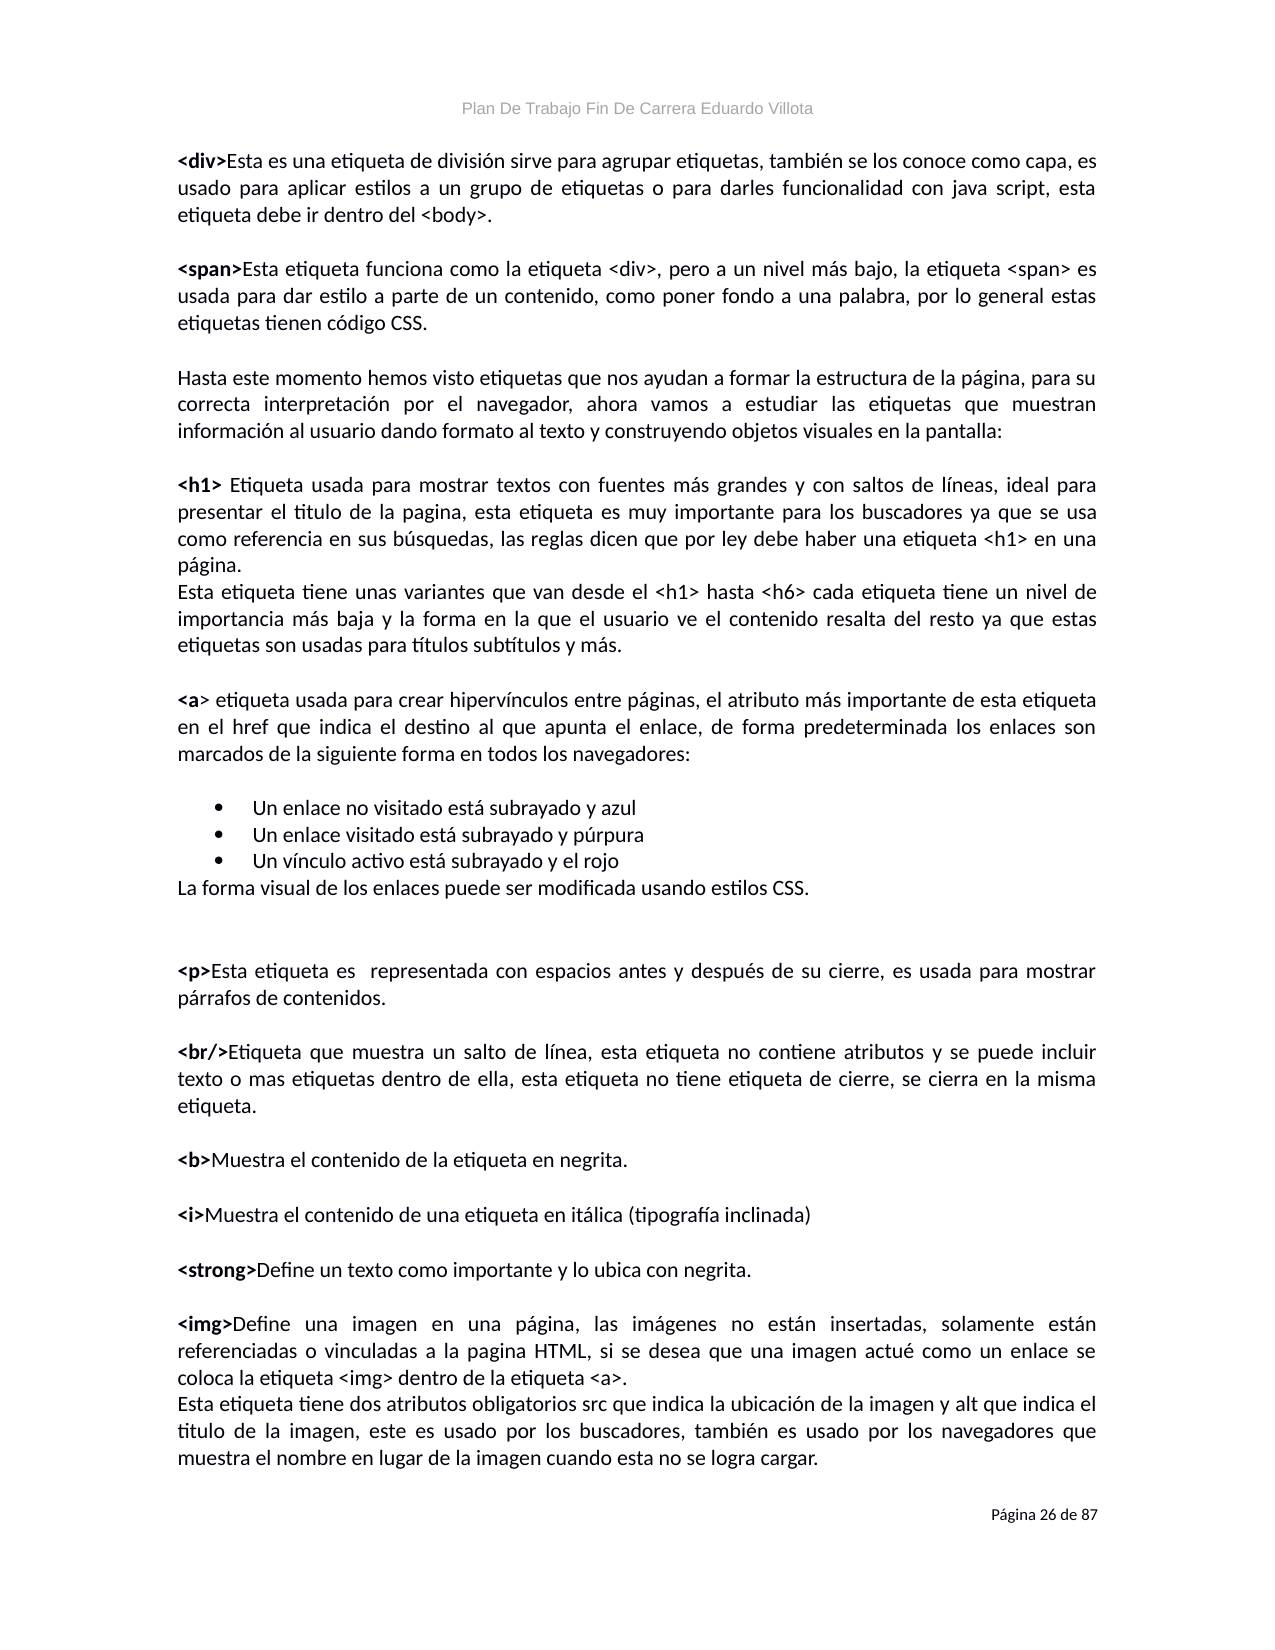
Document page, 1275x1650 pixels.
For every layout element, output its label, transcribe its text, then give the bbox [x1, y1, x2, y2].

text <a> etiqueta usada para crear hipervínculos entre páginas, el atributo más importante de esta etiqueta en el href que indica el destino al que apunta el enlace, de forma predeterminada los enlaces son marcados de la siguiente forma en todos los navegadores: [177, 686, 1098, 766]
text <p>Esta etiqueta es representada con espacios antes y después de su cierre, es usada para mostrar párrafos de contenidos. [177, 957, 1098, 1010]
text La forma visual de los enlaces puede ser modificada usando estilos CSS. [177, 874, 1098, 901]
list Un enlace visitado está subrayado y púrpura [215, 821, 1098, 848]
text <strong>Define un texto como importante y lo ubica con negrita. [177, 1256, 1098, 1282]
text <div>Esta es una etiqueta de división sirve para agrupar etiquetas, también se los conoce como capa, es usado para aplicar estilos a un grupo de etiquetas o para darles funcionalidad con java script, esta etiqueta debe ir dentro del <body>. [177, 148, 1098, 228]
text <span>Esta etiqueta funciona como la etiqueta <div>, pero a un nivel más bajo, la etiqueta <span> es usada para dar estilo a parte de un contenido, como poner fondo a una palabra, por lo general estas etiquetas tienen código CSS. [177, 256, 1098, 336]
text <i>Muestra el contenido de una etiqueta en itálica (tipografía inclinada) [177, 1201, 1098, 1228]
text <img>Define una imagen en una página, las imágenes no están insertadas, solamente están referenciadas o vinculadas a la pagina HTML, si se desea que una imagen actué como un enlace se coloca la etiqueta <img> dentro de la etiqueta <a>. [177, 1311, 1098, 1391]
text Esta etiqueta tiene dos atributos obligatorios src que indica la ubicación de la imagen y alt que indica el titulo de la imagen, este es usado por los buscadores, también es usado por los navegadores que muestra el nombre en lugar de la imagen cuando esta no se logra cargar. [177, 1391, 1098, 1471]
list Un enlace no visitado está subrayado y azul [215, 794, 1098, 821]
list Un vínculo activo está subrayado y el rojo [215, 848, 1098, 874]
text <h1> Etiqueta usada para mostrar textos con fuentes más grandes y con saltos de líneas, ideal para presentar el titulo de la pagina, esta etiqueta es muy importante para los buscadores ya que se usa como referencia en sus búsquedas, las reglas dicen que por ley debe haber una etiqueta <h1> en una página. [177, 472, 1098, 578]
text Esta etiqueta tiene unas variantes que van desde el <h1> hasta <h6> cada etiqueta tiene un nivel de importancia más baja y la forma en la que el usuario ve el contenido resalta del resto ya que estas etiquetas son usadas para títulos subtítulos y más. [177, 578, 1098, 658]
text Hasta este momento hemos visto etiquetas que nos ayudan a formar la estructura de la página, para su correcta interpretación por el navegador, ahora vamos a estudiar las etiquetas que muestran información al usuario dando formato al texto y construyendo objetos visuales en la pantalla: [177, 364, 1098, 444]
text <b>Muestra el contenido de la etiqueta en negrita. [177, 1146, 1098, 1173]
text <br/>Etiqueta que muestra un salto de línea, esta etiqueta no contiene atributos y se puede incluir texto o mas etiquetas dentro de ella, esta etiqueta no tiene etiqueta de cierre, se cierra en la misma etiqueta. [177, 1038, 1098, 1118]
